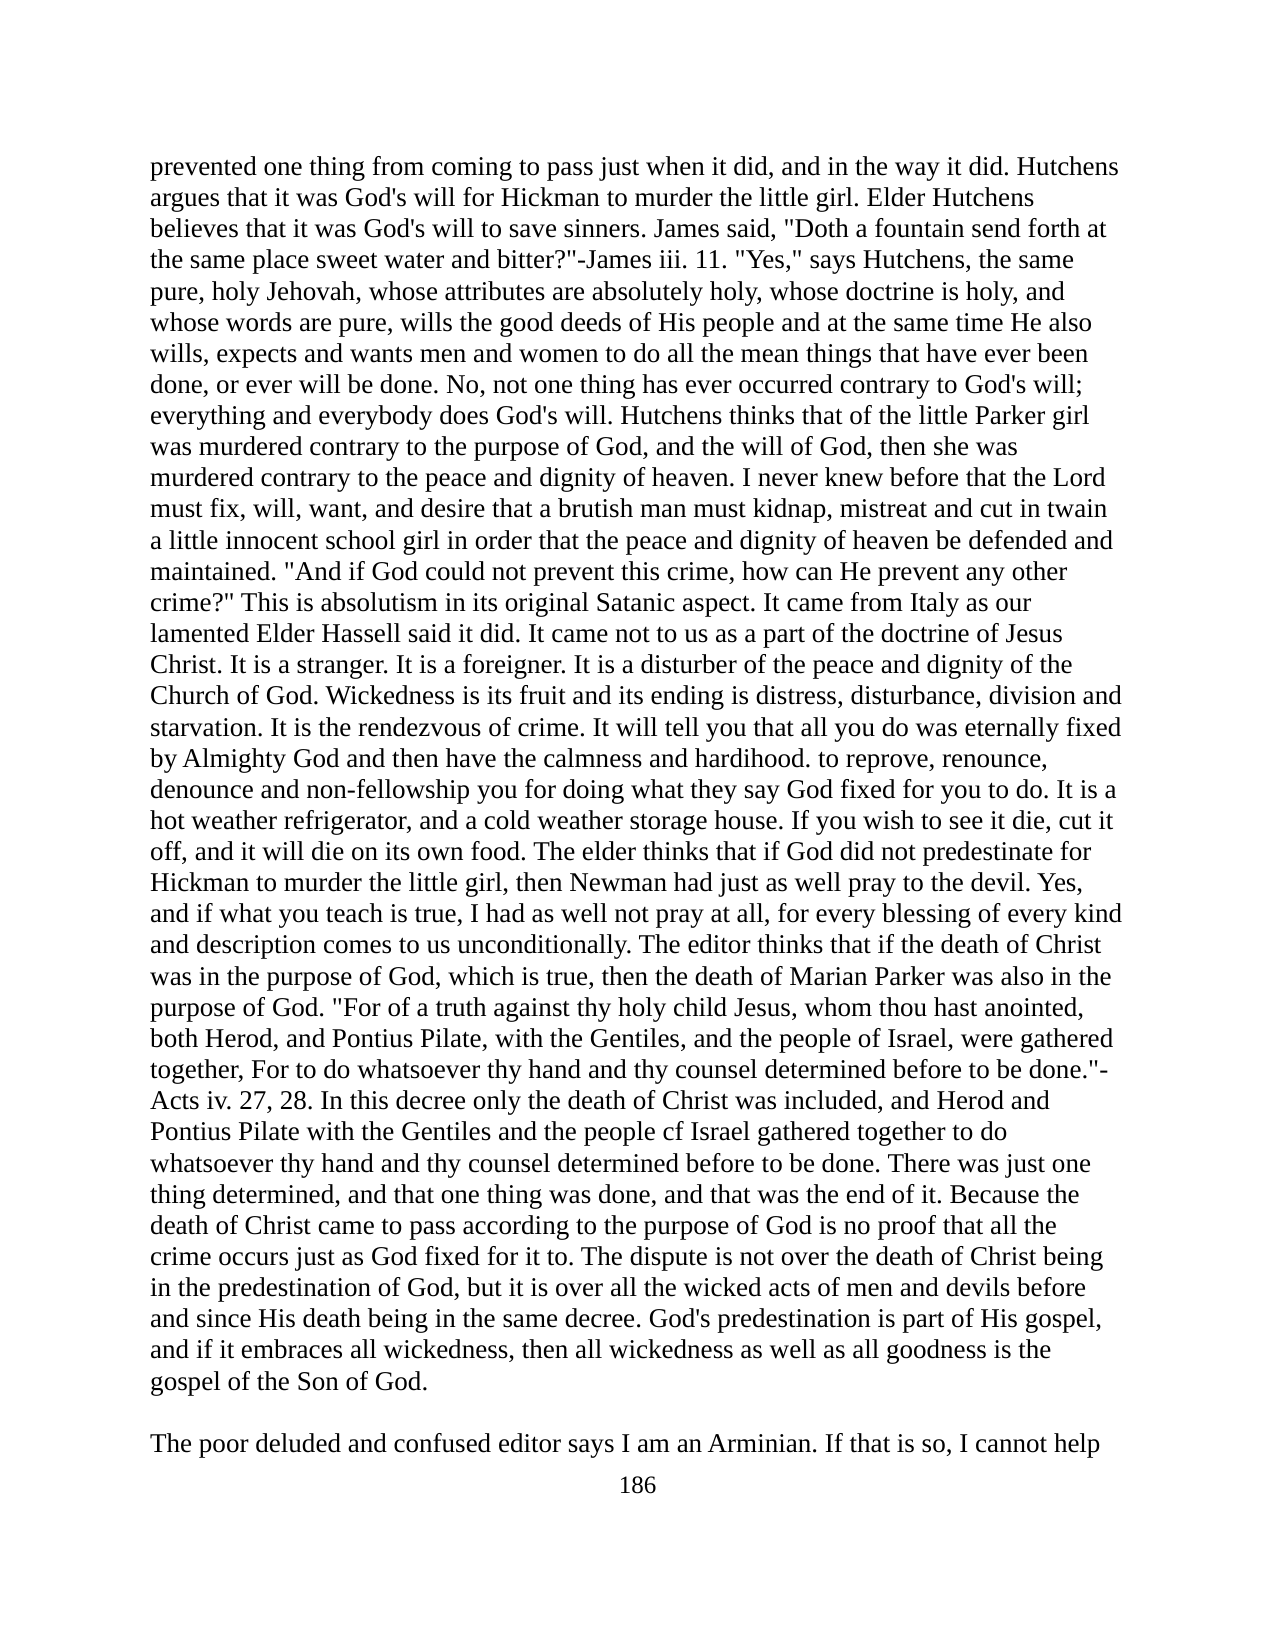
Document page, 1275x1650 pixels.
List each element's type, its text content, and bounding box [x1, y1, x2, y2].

text The poor deluded and confused editor says I am an Arminian. If that is so, I cannot help [150, 1427, 1125, 1458]
text prevented one thing from coming to pass just when it did, and in the way it did. Hutchens argues that it was God's will for Hickman to murder the little girl. Elder Hutchens believes that it was God's will to save sinners. James said, "Doth a fountain send forth at the same place sweet water and bitter?"-James iii. 11. "Yes," says Hutchens, the same pure, holy Jehovah, whose attributes are absolutely holy, whose doctrine is holy, and whose words are pure, wills the good deeds of His people and at the same time He also wills, expects and wants men and women to do all the mean things that have ever been done, or ever will be done. No, not one thing has ever occurred contrary to God's will; everything and everybody does God's will. Hutchens thinks that of the little Parker girl was murdered contrary to the purpose of God, and the will of God, then she was murdered contrary to the peace and dignity of heaven. I never knew before that the Lord must fix, will, want, and desire that a brutish man must kidnap, mistreat and cut in twain a little innocent school girl in order that the peace and dignity of heaven be defended and maintained. "And if God could not prevent this crime, how can He prevent any other crime?" This is absolutism in its original Satanic aspect. It came from Italy as our lamented Elder Hassell said it did. It came not to us as a part of the doctrine of Jesus Christ. It is a stranger. It is a foreigner. It is a disturber of the peace and dignity of the Church of God. Wickedness is its fruit and its ending is distress, disturbance, division and starvation. It is the rendezvous of crime. It will tell you that all you do was eternally fixed by Almighty God and then have the calmness and hardihood. to reprove, renounce, denounce and non-fellowship you for doing what they say God fixed for you to do. It is a hot weather refrigerator, and a cold weather storage house. If you wish to see it die, cut it off, and it will die on its own food. The elder thinks that if God did not predestinate for Hickman to murder the little girl, then Newman had just as well pray to the devil. Yes, and if what you teach is true, I had as well not pray at all, for every blessing of every kind and description comes to us unconditionally. The editor thinks that if the death of Christ was in the purpose of God, which is true, then the death of Marian Parker was also in the purpose of God. "For of a truth against thy holy child Jesus, whom thou hast anointed, both Herod, and Pontius Pilate, with the Gentiles, and the people of Israel, were gathered together, For to do whatsoever thy hand and thy counsel determined before to be done."-Acts iv. 27, 28. In this decree only the death of Christ was included, and Herod and Pontius Pilate with the Gentiles and the people cf Israel gathered together to do whatsoever thy hand and thy counsel determined before to be done. There was just one thing determined, and that one thing was done, and that was the end of it. Because the death of Christ came to pass according to the purpose of God is no proof that all the crime occurs just as God fixed for it to. The dispute is not over the death of Christ being in the predestination of God, but it is over all the wicked acts of men and devils before and since His death being in the same decree. God's predestination is part of His gospel, and if it embraces all wickedness, then all wickedness as well as all goodness is the gospel of the Son of God. [150, 150, 1125, 1396]
